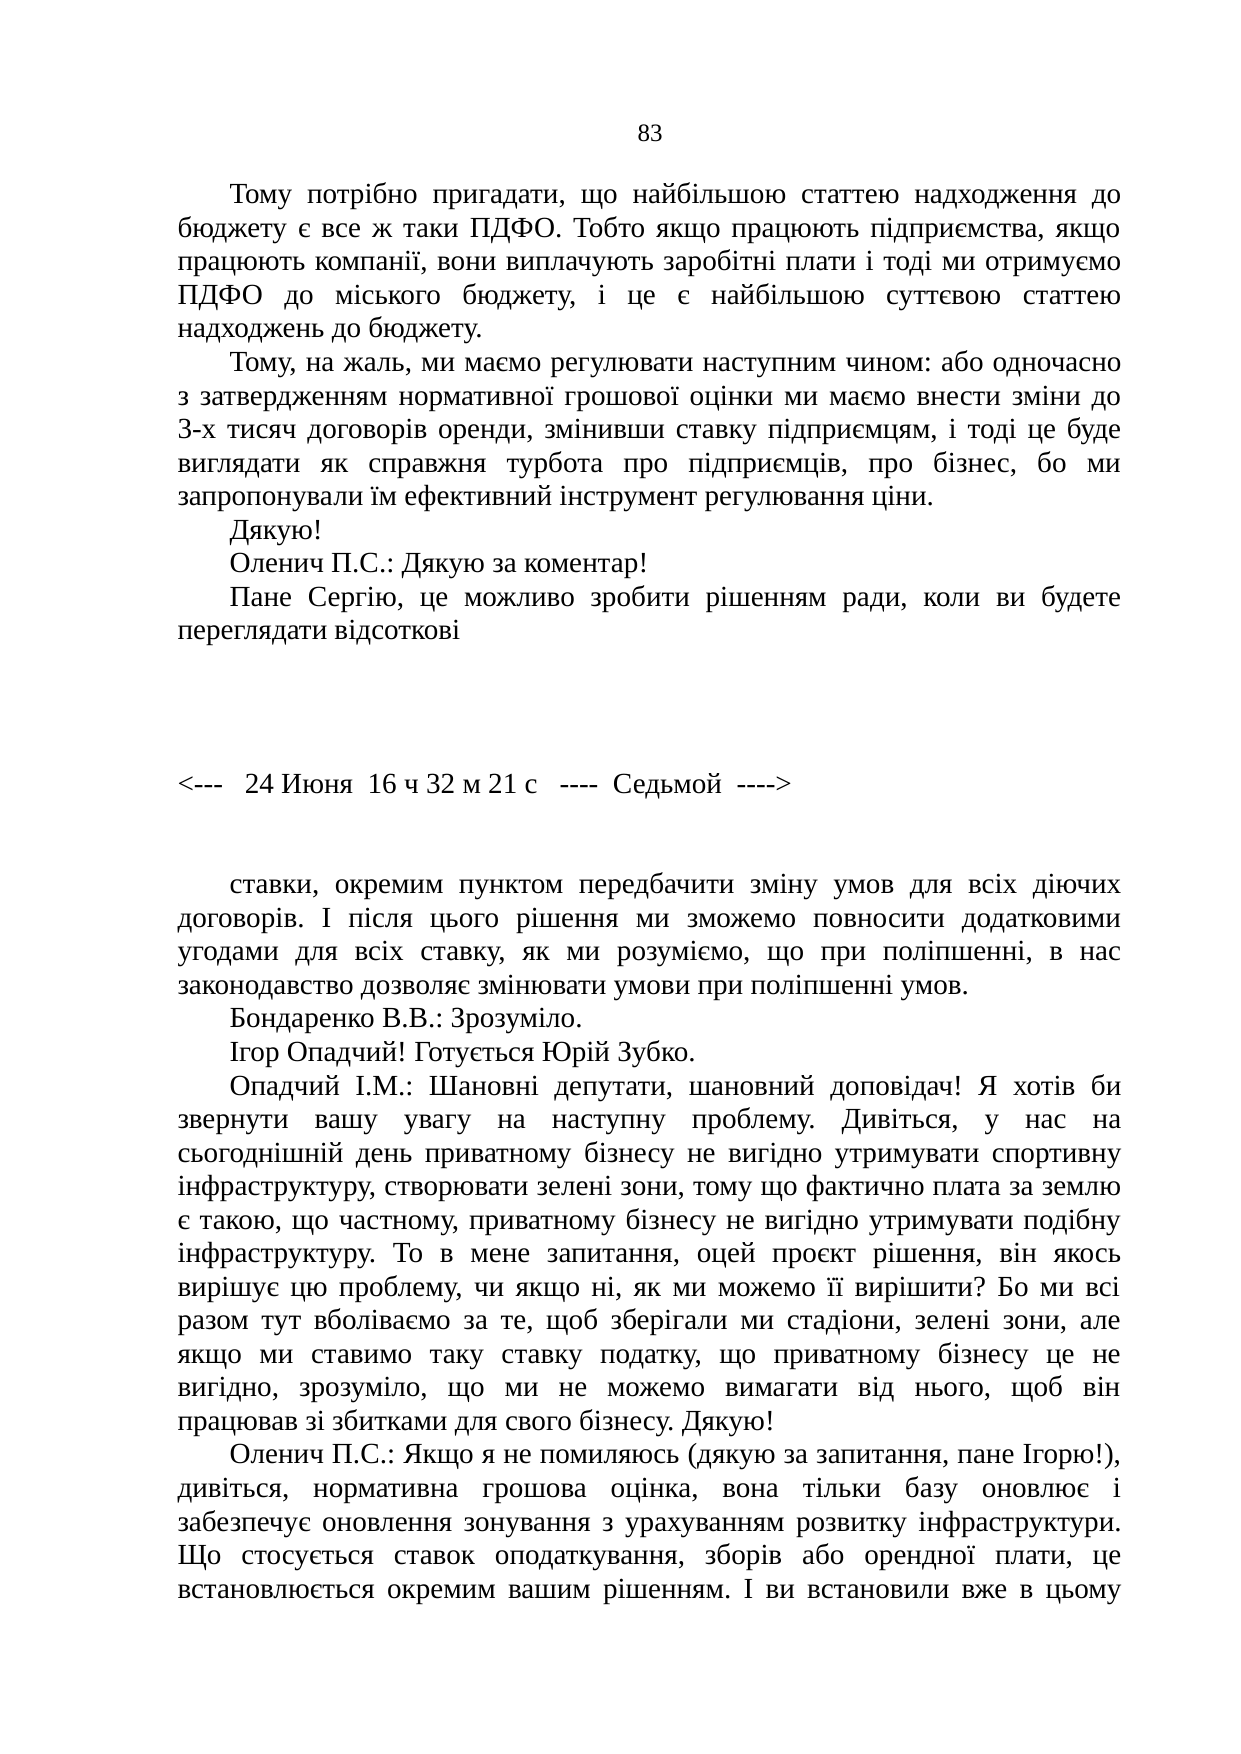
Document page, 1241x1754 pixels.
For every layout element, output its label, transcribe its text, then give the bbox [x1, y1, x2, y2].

text Дякую! [177, 512, 1122, 545]
text Оленич П.С.: Якщо я не помиляюсь (дякую за запитання, пане Ігорю!), дивіться, нормативна грошова оцінка, вона тільки базу оновлює і забезпечує оновлення зонування з урахуванням розвитку інфраструктури. Що стосується ставок оподаткування, зборів або орендної плати, це встановлюється окремим вашим рішенням. І ви встановили вже в цьому [177, 1437, 1122, 1604]
text Пане Сергію, це можливо зробити рішенням ради, коли ви будете переглядати відсоткові [177, 579, 1122, 646]
text <--- 24 Июня 16 ч 32 м 21 с ---- Седьмой ----> [177, 766, 1122, 799]
text Тому, на жаль, ми маємо регулювати наступним чином: або одночасно з затвердженням нормативної грошової оцінки ми маємо внести зміни до 3-х тисяч договорів оренди, змінивши ставку підприємцям, і тоді це буде виглядати як справжня турбота про підприємців, про бізнес, бо ми запропонували їм ефективний інструмент регулювання ціни. [177, 344, 1122, 512]
text Опадчий І.М.: Шановні депутати, шановний доповідач! Я хотів би звернути вашу увагу на наступну проблему. Дивіться, у нас на сьогоднішній день приватному бізнесу не вигідно утримувати спортивну інфраструктуру, створювати зелені зони, тому що фактично плата за землю є такою, що частному, приватному бізнесу не вигідно утримувати подібну інфраструктуру. То в мене запитання, оцей проєкт рішення, він якось вирішує цю проблему, чи якщо ні, як ми можемо її вирішити? Бо ми всі разом тут вболіваємо за те, щоб зберігали ми стадіони, зелені зони, але якщо ми ставимо таку ставку податку, що приватному бізнесу це не вигідно, зрозуміло, що ми не можемо вимагати від нього, щоб він працював зі збитками для свого бізнесу. Дякую! [177, 1068, 1122, 1437]
text Ігор Опадчий! Готується Юрій Зубко. [177, 1034, 1122, 1068]
text Бондаренко В.В.: Зрозуміло. [177, 1001, 1122, 1034]
text Тому потрібно пригадати, що найбільшою статтею надходження до бюджету є все ж таки ПДФО. Тобто якщо працюють підприємства, якщо працюють компанії, вони виплачують заробітні плати і тоді ми отримуємо ПДФО до міського бюджету, і це є найбільшою суттєвою статтею надходжень до бюджету. [177, 176, 1122, 344]
text Оленич П.С.: Дякую за коментар! [177, 545, 1122, 579]
text ставки, окремим пунктом передбачити зміну умов для всіх діючих договорів. І після цього рішення ми зможемо повносити додатковими угодами для всіх ставку, як ми розуміємо, що при поліпшенні, в нас законодавство дозволяє змінювати умови при поліпшенні умов. [177, 866, 1122, 1001]
